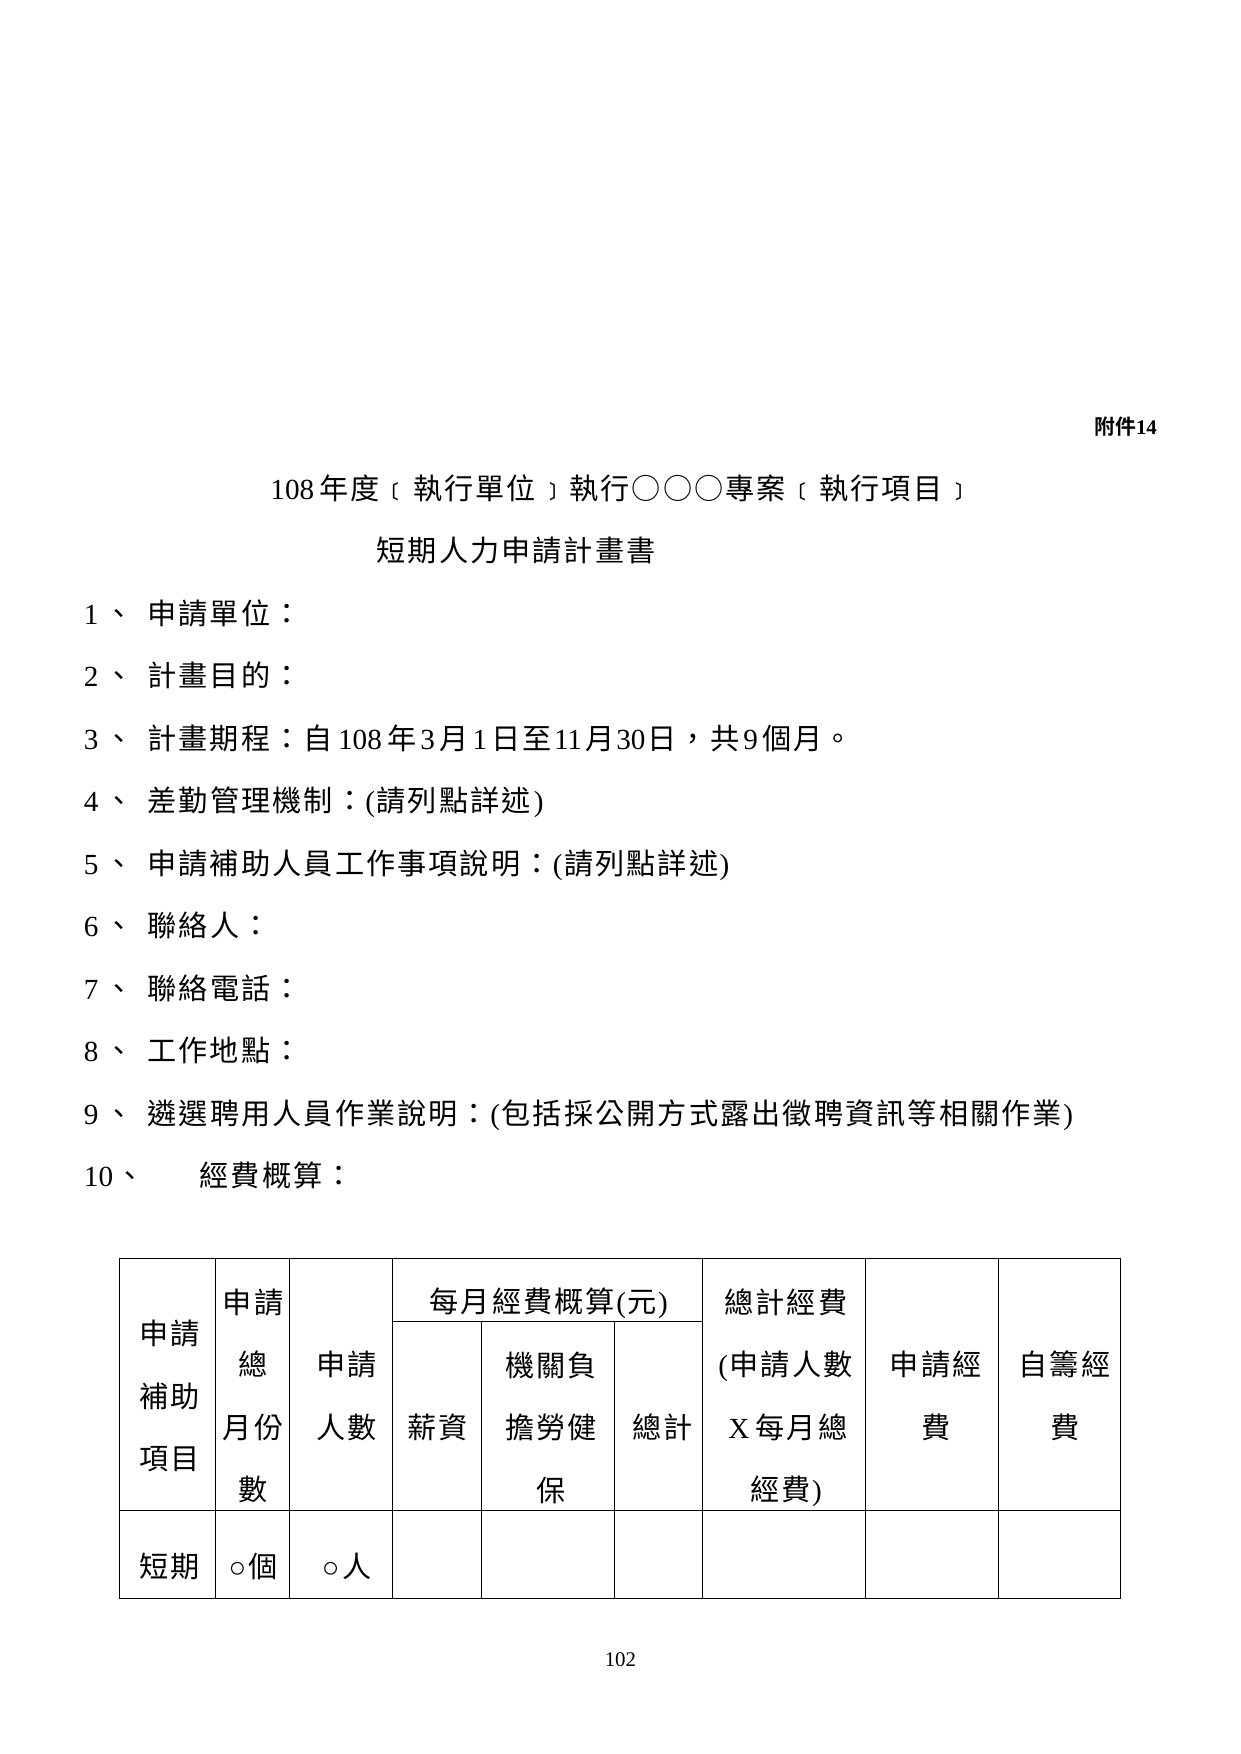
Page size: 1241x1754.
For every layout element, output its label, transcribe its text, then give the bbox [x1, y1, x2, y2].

table_header 申請總 月份數 [216, 1259, 289, 1509]
table_cell [703, 1511, 865, 1598]
table_cell [866, 1511, 998, 1598]
table_header 申請 人數 [290, 1259, 392, 1509]
list 申請補助人員工作事項說明：(請列點詳述) [84, 820, 1157, 882]
list 工作地點： [84, 1007, 1157, 1070]
table_cell 短期 [120, 1511, 215, 1598]
list 聯絡人： [84, 882, 1157, 945]
list 計畫期程：自108年3月1日至11月30日，共9個月。 [84, 695, 1157, 757]
table_cell ○個 [216, 1511, 289, 1598]
list 聯絡電話： [84, 945, 1157, 1007]
table_cell 總計 [615, 1322, 702, 1509]
text 108年度﹝執行單位﹞執行○○○專案﹝執行項目﹞ [84, 445, 1157, 507]
table_cell [393, 1511, 481, 1598]
table_cell 機關負擔勞健保 [482, 1322, 614, 1509]
table_cell ○人 [290, 1511, 392, 1598]
table_header 申請經費 [866, 1259, 998, 1509]
table_cell [615, 1511, 702, 1598]
list 遴選聘用人員作業說明：(包括採公開方式露出徵聘資訊等相關作業) [84, 1070, 1157, 1132]
text 附件14 [84, 382, 1157, 445]
table_header 申請補助項目 [120, 1259, 215, 1509]
table_header 總計經費 (申請人數X每月總經費) [703, 1259, 865, 1509]
table_cell [482, 1511, 614, 1598]
list 計畫目的： [84, 632, 1157, 695]
list 經費概算： [84, 1132, 1157, 1195]
list 差勤管理機制：(請列點詳述) [84, 757, 1157, 820]
list 申請單位： [84, 570, 1157, 632]
table_cell 薪資 [393, 1322, 481, 1509]
text 短期人力申請計畫書 [84, 507, 1157, 570]
table_cell [999, 1511, 1120, 1598]
table_header 自籌經費 [999, 1259, 1120, 1509]
table_header 每月經費概算(元) [393, 1259, 702, 1321]
